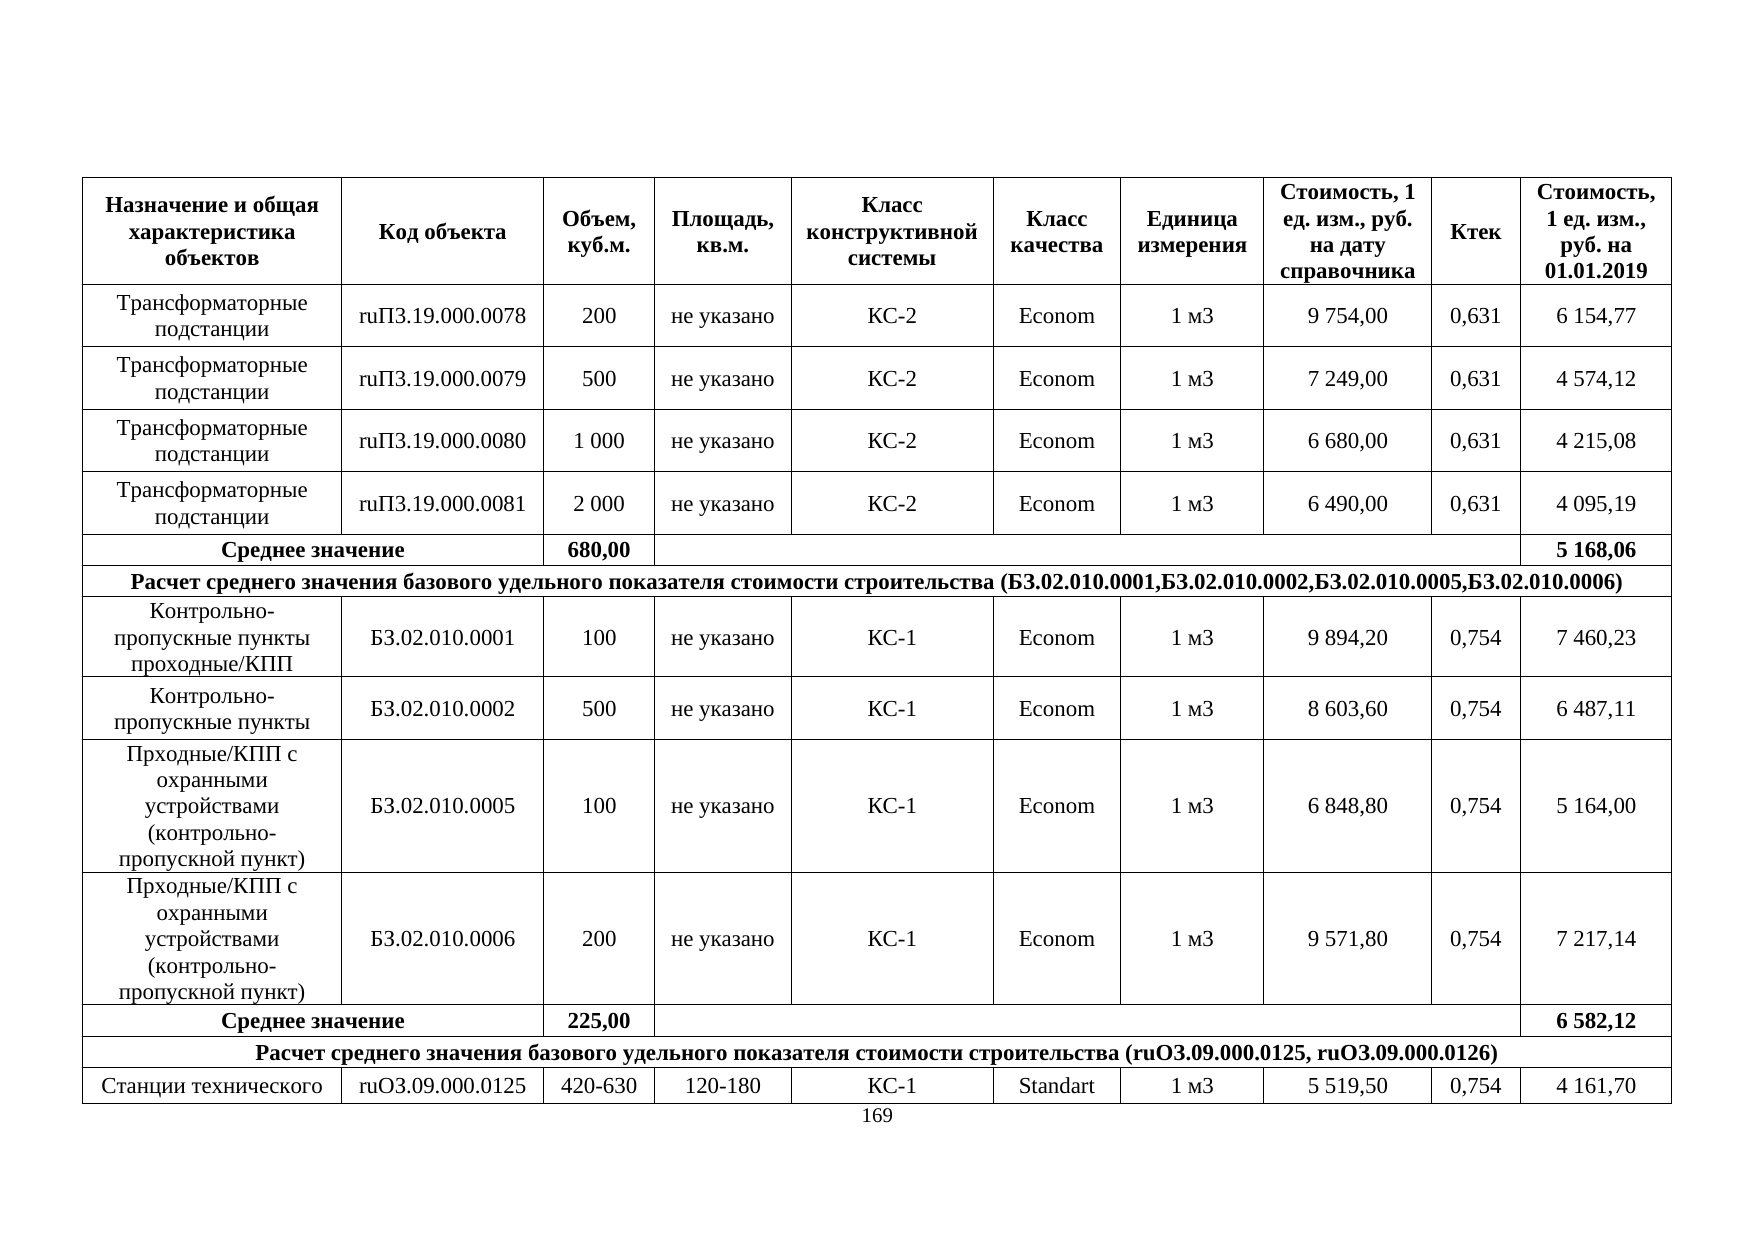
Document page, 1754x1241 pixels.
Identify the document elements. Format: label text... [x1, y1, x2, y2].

table_cell 6 582,12 [1521, 1005, 1671, 1036]
table_header Площадь, кв.м. [655, 178, 791, 284]
table_cell Standart [994, 1068, 1120, 1102]
table_cell 0,754 [1432, 677, 1520, 739]
table_cell КС-1 [792, 873, 993, 1004]
table_cell 6 848,80 [1264, 740, 1431, 872]
table_cell 1 м3 [1121, 597, 1263, 676]
table_cell Econom [994, 597, 1120, 676]
table_cell 9 754,00 [1264, 285, 1431, 346]
table_cell 0,631 [1432, 285, 1520, 346]
table_cell 0,754 [1432, 873, 1520, 1004]
table_cell Станции технического [83, 1068, 341, 1102]
table_cell 0,631 [1432, 410, 1520, 471]
table_cell не указано [655, 472, 791, 534]
table_cell Прходные/КПП с охранными устройствами (контрольно-пропускной пункт) [83, 873, 341, 1004]
table_cell ruП3.19.000.0079 [342, 347, 543, 409]
table_header Объем, куб.м. [544, 178, 654, 284]
table_cell 7 217,14 [1521, 873, 1671, 1004]
table_cell ruП3.19.000.0080 [342, 410, 543, 471]
table_cell 4 574,12 [1521, 347, 1671, 409]
table_cell Econom [994, 347, 1120, 409]
table_cell [655, 1005, 1520, 1036]
table_cell не указано [655, 410, 791, 471]
table_header Класс качества [994, 178, 1120, 284]
table_cell 500 [544, 677, 654, 739]
table_cell не указано [655, 740, 791, 872]
table_cell 100 [544, 740, 654, 872]
table_cell 200 [544, 873, 654, 1004]
table_header Стоимость, 1 ед. изм., руб. на 01.01.2019 [1521, 178, 1671, 284]
table_cell 5 519,50 [1264, 1068, 1431, 1102]
table_cell 8 603,60 [1264, 677, 1431, 739]
table_cell 2 000 [544, 472, 654, 534]
table_cell 0,631 [1432, 347, 1520, 409]
table_cell Econom [994, 677, 1120, 739]
table_cell Трансформаторные подстанции [83, 285, 341, 346]
table_cell 0,631 [1432, 472, 1520, 534]
table_cell КС-1 [792, 597, 993, 676]
table_header Класс конструктивной системы [792, 178, 993, 284]
table_cell Расчет среднего значения базового удельного показателя стоимости строительства (БЗ.02.010.0001,БЗ.02.010.0002,БЗ.02.010.0005,БЗ.02.010.0006) [83, 566, 1671, 596]
table_cell 1 м3 [1121, 1068, 1263, 1102]
table_header Единица измерения [1121, 178, 1263, 284]
table_header Ктек [1432, 178, 1520, 284]
table_cell 4 161,70 [1521, 1068, 1671, 1102]
table_cell БЗ.02.010.0006 [342, 873, 543, 1004]
table_cell Среднее значение [83, 1005, 543, 1036]
table_cell КС-1 [792, 740, 993, 872]
table_cell 6 487,11 [1521, 677, 1671, 739]
table_cell Econom [994, 410, 1120, 471]
table_cell КС-1 [792, 1068, 993, 1102]
table_cell 9 894,20 [1264, 597, 1431, 676]
table_cell 200 [544, 285, 654, 346]
table_cell 1 м3 [1121, 410, 1263, 471]
table_cell 9 571,80 [1264, 873, 1431, 1004]
table_cell Контрольно-пропускные пункты проходные/КПП [83, 597, 341, 676]
table_cell Трансформаторные подстанции [83, 347, 341, 409]
table_cell ruП3.19.000.0078 [342, 285, 543, 346]
table_cell Econom [994, 472, 1120, 534]
table_cell не указано [655, 677, 791, 739]
table_cell 5 164,00 [1521, 740, 1671, 872]
table_header Назначение и общая характеристика объектов [83, 178, 341, 284]
table_cell [655, 535, 1520, 565]
table_cell БЗ.02.010.0001 [342, 597, 543, 676]
table_cell Среднее значение [83, 535, 543, 565]
table_cell КС-2 [792, 285, 993, 346]
table_cell 1 м3 [1121, 285, 1263, 346]
table_cell не указано [655, 347, 791, 409]
table_cell 680,00 [544, 535, 654, 565]
table_cell КС-2 [792, 347, 993, 409]
table_cell 1 м3 [1121, 677, 1263, 739]
table_cell 6 490,00 [1264, 472, 1431, 534]
table_cell 420-630 [544, 1068, 654, 1102]
table_cell 1 000 [544, 410, 654, 471]
table_cell 225,00 [544, 1005, 654, 1036]
table_cell БЗ.02.010.0002 [342, 677, 543, 739]
table_cell Прходные/КПП с охранными устройствами (контрольно-пропускной пункт) [83, 740, 341, 872]
table_cell 5 168,06 [1521, 535, 1671, 565]
table_cell 4 095,19 [1521, 472, 1671, 534]
table_cell 7 249,00 [1264, 347, 1431, 409]
table_cell 6 680,00 [1264, 410, 1431, 471]
table_cell Econom [994, 740, 1120, 872]
table_cell 1 м3 [1121, 873, 1263, 1004]
table_cell ruП3.19.000.0081 [342, 472, 543, 534]
table_cell 0,754 [1432, 740, 1520, 872]
table_cell КС-2 [792, 472, 993, 534]
table_cell Econom [994, 873, 1120, 1004]
table_cell 1 м3 [1121, 472, 1263, 534]
table_cell Econom [994, 285, 1120, 346]
table_header Стоимость, 1 ед. изм., руб. на дату справочника [1264, 178, 1431, 284]
table_cell КС-1 [792, 677, 993, 739]
table_cell КС-2 [792, 410, 993, 471]
table_cell 0,754 [1432, 597, 1520, 676]
table_cell 500 [544, 347, 654, 409]
table_cell не указано [655, 285, 791, 346]
table_cell ruОЗ.09.000.0125 [342, 1068, 543, 1102]
table_cell 4 215,08 [1521, 410, 1671, 471]
table_cell не указано [655, 597, 791, 676]
table_cell Трансформаторные подстанции [83, 472, 341, 534]
table_cell 6 154,77 [1521, 285, 1671, 346]
table_header Код объекта [342, 178, 543, 284]
table_cell Расчет среднего значения базового удельного показателя стоимости строительства (ruОЗ.09.000.0125, ruОЗ.09.000.0126) [83, 1037, 1671, 1067]
table_cell Трансформаторные подстанции [83, 410, 341, 471]
table_cell не указано [655, 873, 791, 1004]
table_cell 100 [544, 597, 654, 676]
table_cell 7 460,23 [1521, 597, 1671, 676]
table_cell 1 м3 [1121, 740, 1263, 872]
table_cell Контрольно-пропускные пункты [83, 677, 341, 739]
table_cell 120-180 [655, 1068, 791, 1102]
table_cell БЗ.02.010.0005 [342, 740, 543, 872]
table_cell 1 м3 [1121, 347, 1263, 409]
table_cell 0,754 [1432, 1068, 1520, 1102]
